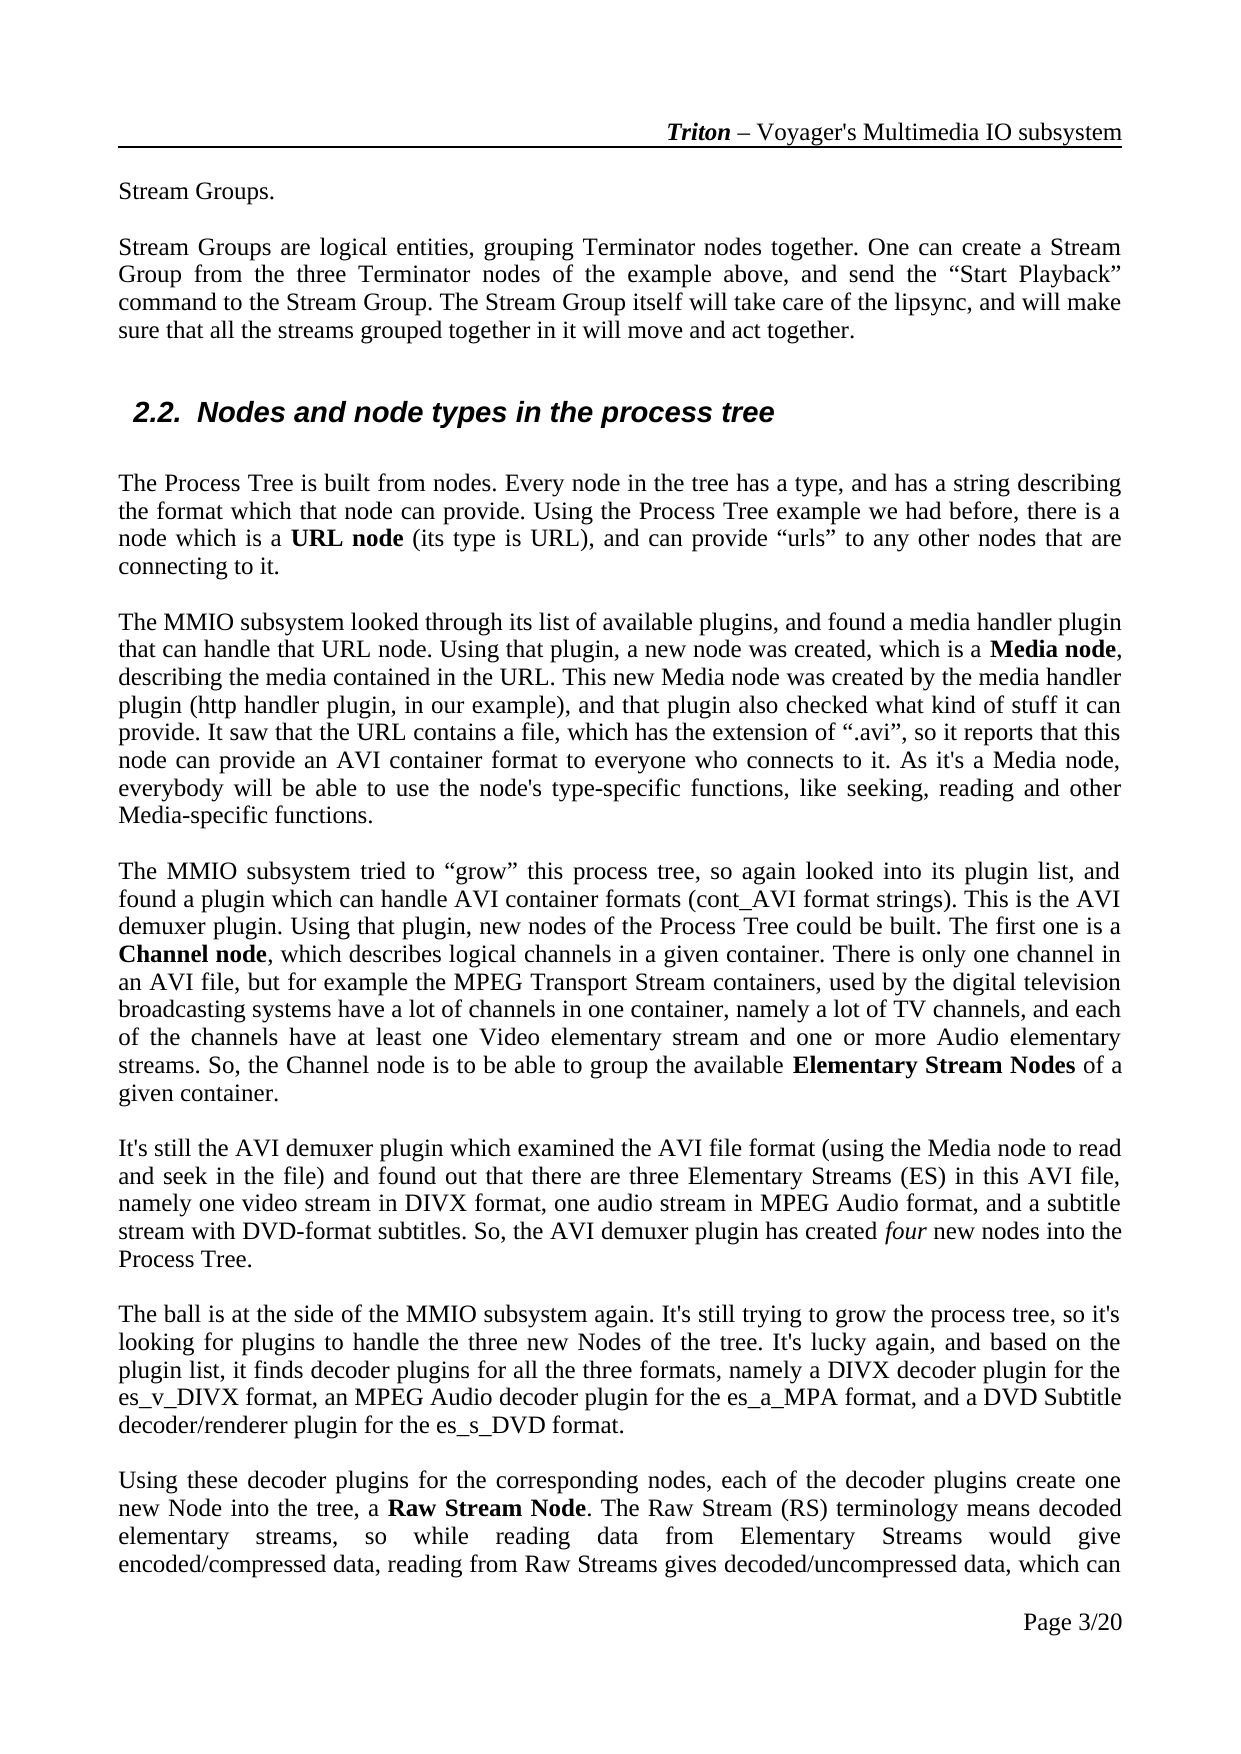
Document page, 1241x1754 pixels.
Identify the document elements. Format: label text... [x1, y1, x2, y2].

text Stream Groups are logical entities, grouping Terminator nodes together. One can create a Stream Group from the three Terminator nodes of the example above, and send the “Start Playback” command to the Stream Group. The Stream Group itself will take care of the lipsync, and will make sure that all the streams grouped together in it will move and act together. [118, 233, 1122, 344]
subtitle Nodes and node types in the process tree [133, 396, 1122, 429]
text The MMIO subsystem looked through its list of available plugins, and found a media handler plugin that can handle that URL node. Using that plugin, a new node was created, which is a Media node, describing the media contained in the URL. This new Media node was created by the media handler plugin (http handler plugin, in our example), and that plugin also checked what kind of stuff it can provide. It saw that the URL contains a file, which has the extension of “.avi”, so it reports that this node can provide an AVI container format to everyone who connects to it. As it's a Media node, everybody will be able to use the node's type-specific functions, like seeking, reading and other Media-specific functions. [118, 608, 1122, 829]
text The MMIO subsystem tried to “grow” this process tree, so again looked into its plugin list, and found a plugin which can handle AVI container formats (cont_AVI format strings). This is the AVI demuxer plugin. Using that plugin, new nodes of the Process Tree could be built. The first one is a Channel node, which describes logical channels in a given container. There is only one channel in an AVI file, but for example the MPEG Transport Stream containers, used by the digital television broadcasting systems have a lot of channels in one container, namely a lot of TV channels, and each of the channels have at least one Video elementary stream and one or more Audio elementary streams. So, the Channel node is to be able to group the available Elementary Stream Nodes of a given container. [118, 857, 1122, 1106]
text The ball is at the side of the MMIO subsystem again. It's still trying to grow the process tree, so it's looking for plugins to handle the three new Nodes of the tree. It's lucky again, and based on the plugin list, it finds decoder plugins for all the three formats, namely a DIVX decoder plugin for the es_v_DIVX format, an MPEG Audio decoder plugin for the es_a_MPA format, and a DVD Subtitle decoder/renderer plugin for the es_s_DVD format. [118, 1300, 1122, 1439]
text Using these decoder plugins for the corresponding nodes, each of the decoder plugins create one new Node into the tree, a Raw Stream Node. The Raw Stream (RS) terminology means decoded elementary streams, so while reading data from Elementary Streams would give encoded/compressed data, reading from Raw Streams gives decoded/uncompressed data, which can [118, 1467, 1122, 1577]
text The Process Tree is built from nodes. Every node in the tree has a type, and has a string describing the format which that node can provide. Using the Process Tree example we had before, there is a node which is a URL node (its type is URL), and can provide “urls” to any other nodes that are connecting to it. [118, 469, 1122, 580]
text It's still the AVI demuxer plugin which examined the AVI file format (using the Media node to read and seek in the file) and found out that there are three Elementary Streams (ES) in this AVI file, namely one video stream in DIVX format, one audio stream in MPEG Audio format, and a subtitle stream with DVD-format subtitles. So, the AVI demuxer plugin has created four new nodes into the Process Tree. [118, 1134, 1122, 1273]
text Stream Groups. [118, 177, 1122, 205]
